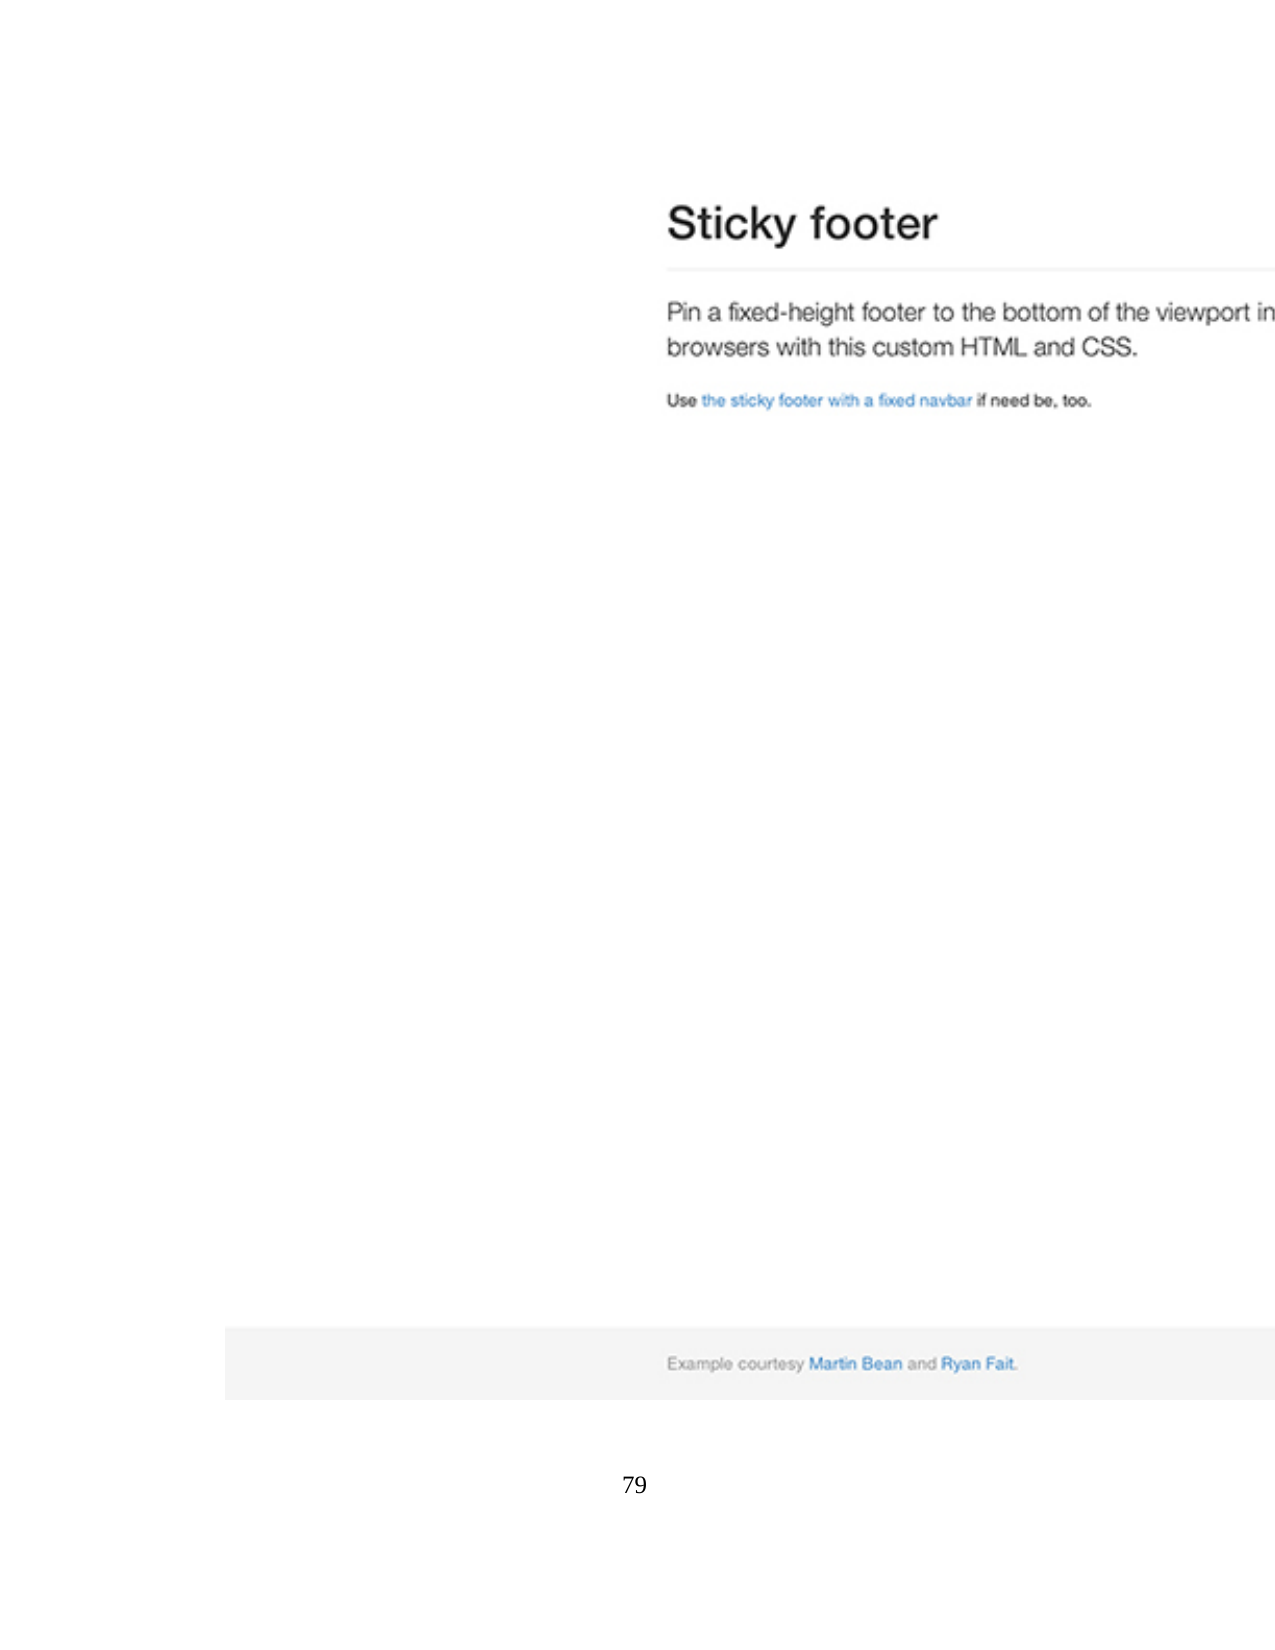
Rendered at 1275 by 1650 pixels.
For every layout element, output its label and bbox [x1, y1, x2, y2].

picture [225, 150, 1275, 1400]
